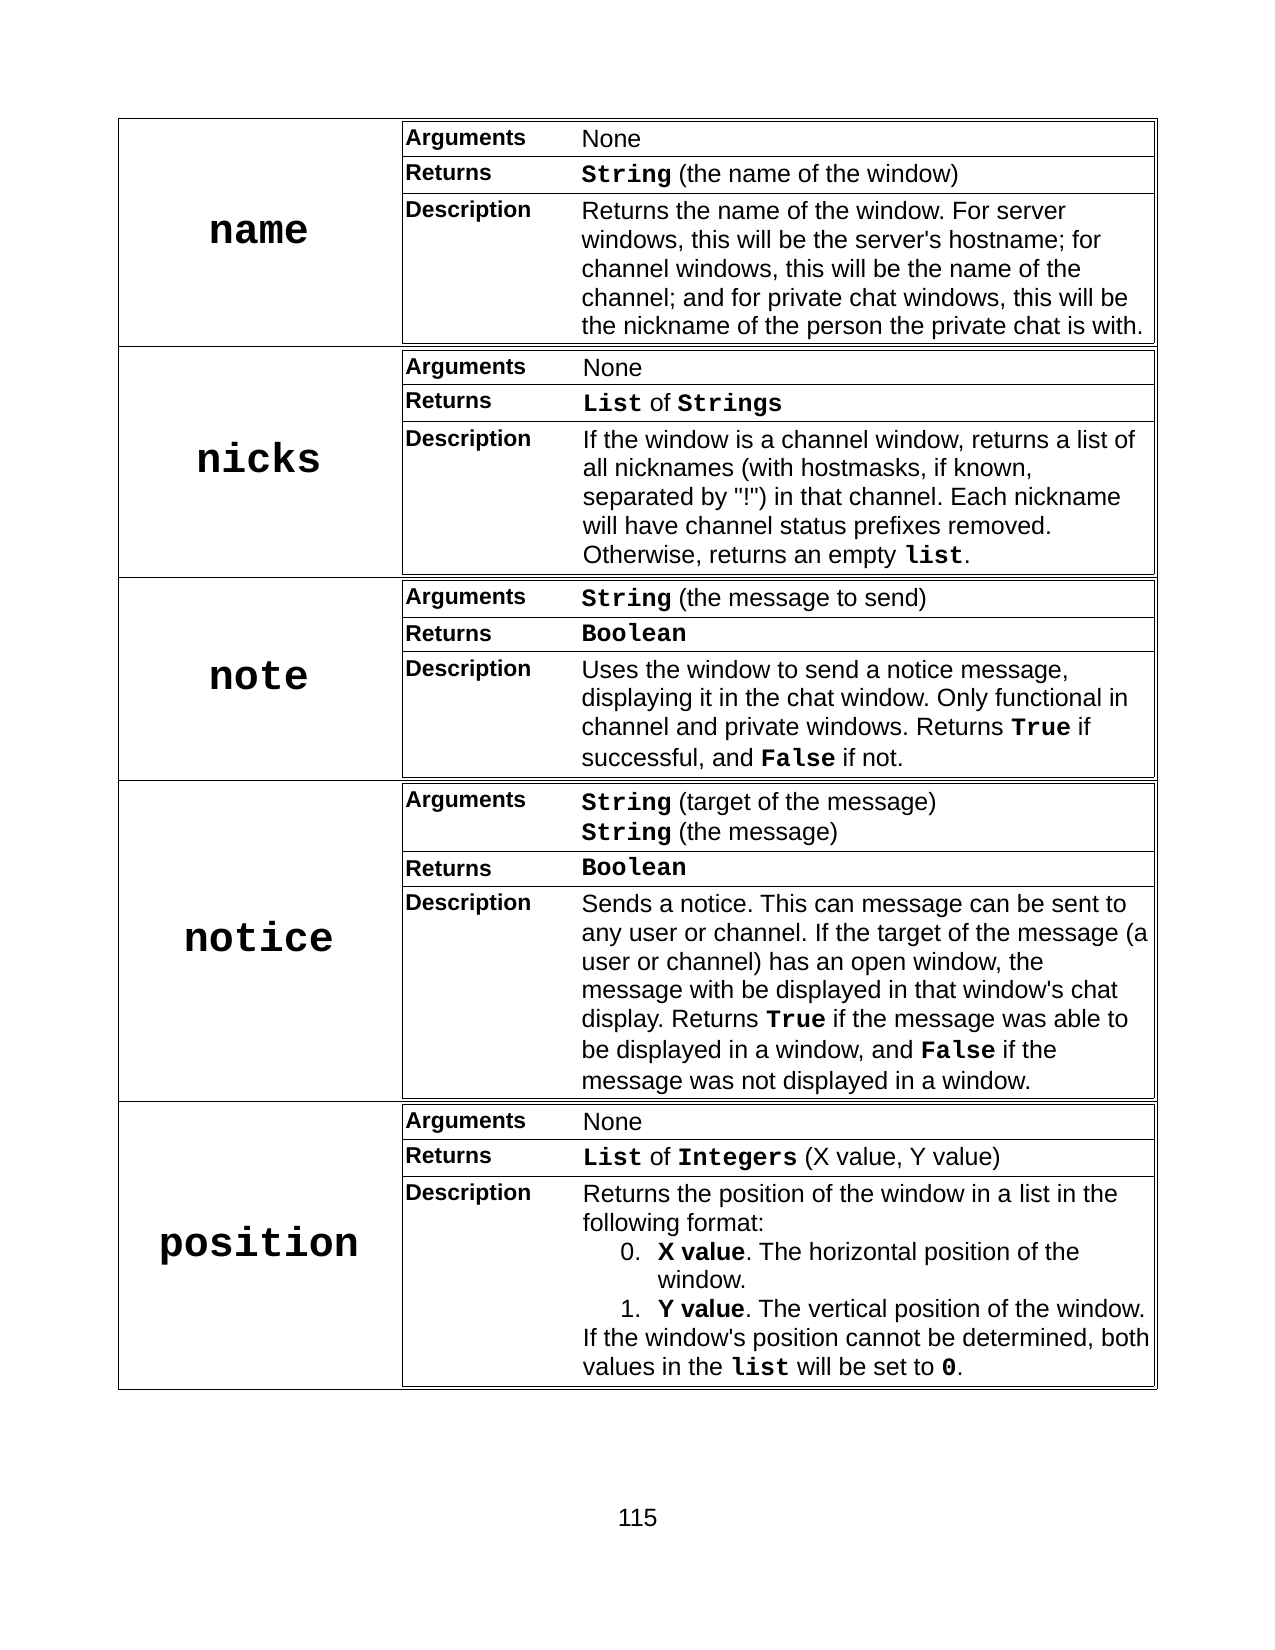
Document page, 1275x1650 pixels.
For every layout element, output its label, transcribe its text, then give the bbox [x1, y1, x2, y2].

table_cell notice [119, 781, 399, 1101]
table_cell String (the name of the window) [578, 157, 1154, 193]
table_cell Returns [403, 852, 578, 886]
table_header Arguments [403, 351, 580, 384]
table_header String (the message to send) [578, 581, 1154, 617]
table_cell Returns [403, 618, 578, 651]
table_header None [580, 1105, 1154, 1139]
table_header None [578, 122, 1154, 156]
table_cell [399, 347, 1157, 577]
table_cell position [119, 1102, 399, 1389]
table_header String (target of the message) String (the message) [578, 784, 1154, 851]
table_cell Description [403, 194, 578, 343]
table_cell Description [403, 887, 578, 1098]
table_cell [399, 119, 1157, 346]
table_cell nicks [119, 347, 399, 577]
table_cell Returns the name of the window. For server windows, this will be the server's hostname; for channel windows, this will be the name of the channel; and for private chat windows, this will be the nickname of the person the private chat is with. [578, 194, 1154, 343]
table_cell name [119, 119, 399, 346]
table_cell Description [403, 422, 580, 573]
table_cell note [119, 578, 399, 780]
table_cell Boolean [578, 852, 1154, 886]
table_cell Uses the window to send a notice message, displaying it in the chat window. Only functional in channel and private windows. Returns True if successful, and False if not. [578, 652, 1154, 777]
table_header Arguments [403, 1105, 580, 1139]
table_cell If the window is a channel window, returns a list of all nicknames (with hostmasks, if known, separated by "!") in that channel. Each nickname will have channel status prefixes removed. Otherwise, returns an empty list. [580, 422, 1154, 573]
table_cell Description [403, 652, 578, 777]
table_cell Returns the position of the window in a list in the following format: X value. The horizontal position of the window. Y value. The vertical position of the window. If the window's position cannot be determined, both values in the list will be set to 0. [580, 1177, 1154, 1386]
table_cell [399, 578, 1157, 780]
table_cell [399, 781, 1157, 1101]
table_cell Description [403, 1177, 580, 1386]
table_cell List of Strings [580, 385, 1154, 421]
table_cell Returns [403, 385, 580, 421]
table_header Arguments [403, 581, 578, 617]
table_header None [580, 351, 1154, 384]
table_cell [399, 1102, 1157, 1389]
table_cell Returns [403, 157, 578, 193]
table_cell Sends a notice. This can message can be sent to any user or channel. If the target of the message (a user or channel) has an open window, the message with be displayed in that window's chat display. Returns True if the message was able to be displayed in a window, and False if the message was not displayed in a window. [578, 887, 1154, 1098]
table_cell Returns [403, 1140, 580, 1176]
table_header Arguments [403, 122, 578, 156]
table_header Arguments [403, 784, 578, 851]
table_cell Boolean [578, 618, 1154, 651]
table_cell List of Integers (X value, Y value) [580, 1140, 1154, 1176]
